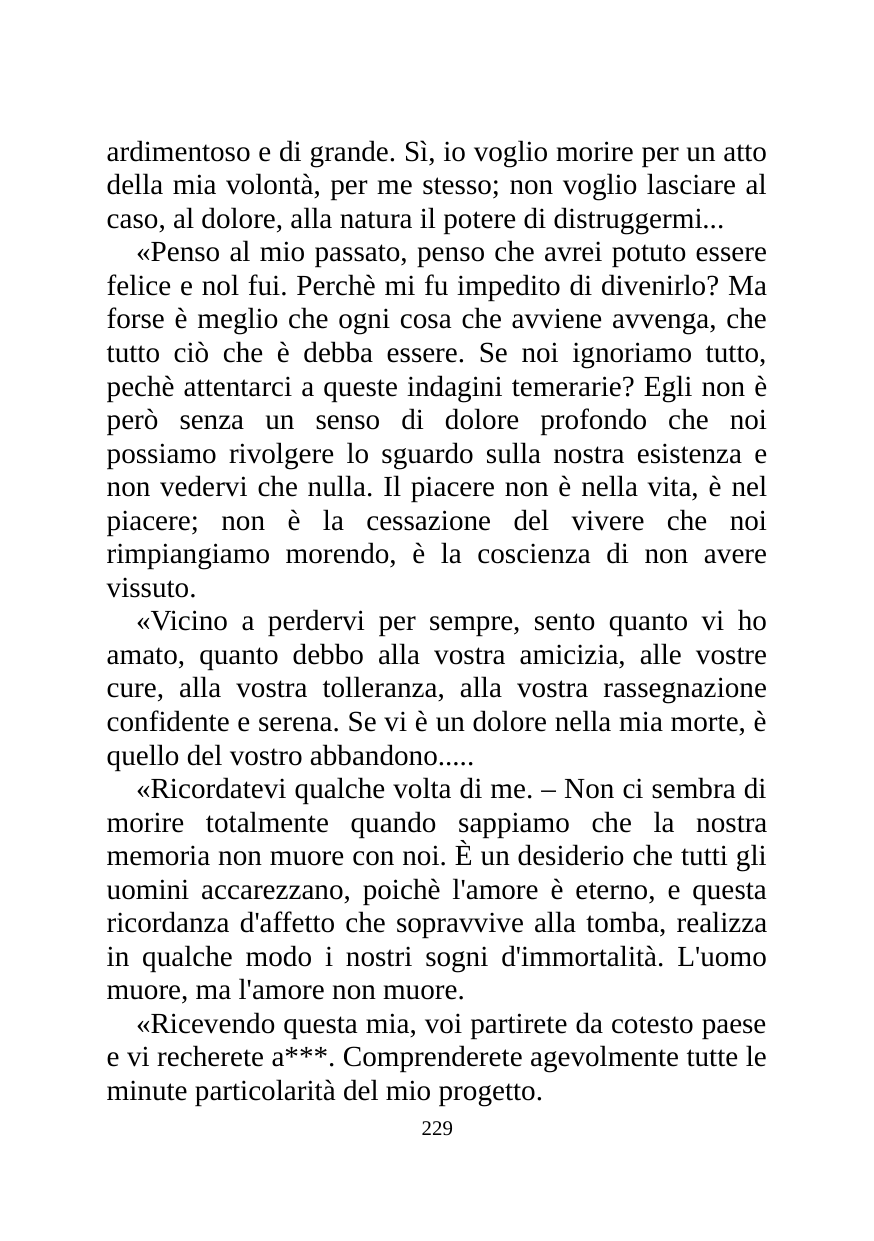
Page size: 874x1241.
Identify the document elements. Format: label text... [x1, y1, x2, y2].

text «Penso al mio passato, penso che avrei potuto essere felice e nol fui. Perchè mi fu impedito di divenirlo? Ma forse è meglio che ogni cosa che avviene avvenga, che tutto ciò che è debba essere. Se noi ignoriamo tutto, pechè attentarci a queste indagini temerarie? Egli non è però senza un senso di dolore profondo che noi possiamo rivolgere lo sguardo sulla nostra esistenza e non vedervi che nulla. Il piacere non è nella vita, è nel piacere; non è la cessazione del vivere che noi rimpiangiamo morendo, è la coscienza di non avere vissuto. [106, 234, 768, 603]
text ardimentoso e di grande. Sì, io voglio morire per un atto della mia volontà, per me stesso; non voglio lasciare al caso, al dolore, alla natura il potere di distruggermi... [106, 134, 768, 234]
text «Ricevendo questa mia, voi partirete da cotesto paese e vi recherete a***. Comprenderete agevolmente tutte le minute particolarità del mio progetto. [106, 1006, 768, 1107]
text «Ricordatevi qualche volta di me. – Non ci sembra di morire totalmente quando sappiamo che la nostra memoria non muore con noi. È un desiderio che tutti gli uomini accarezzano, poichè l'amore è eterno, e questa ricordanza d'affetto che sopravvive alla tomba, realizza in qualche modo i nostri sogni d'immortalità. L'uomo muore, ma l'amore non muore. [106, 771, 768, 1006]
text «Vicino a perdervi per sempre, sento quanto vi ho amato, quanto debbo alla vostra amicizia, alle vostre cure, alla vostra tolleranza, alla vostra rassegnazione confidente e serena. Se vi è un dolore nella mia morte, è quello del vostro abbandono..... [106, 603, 768, 771]
